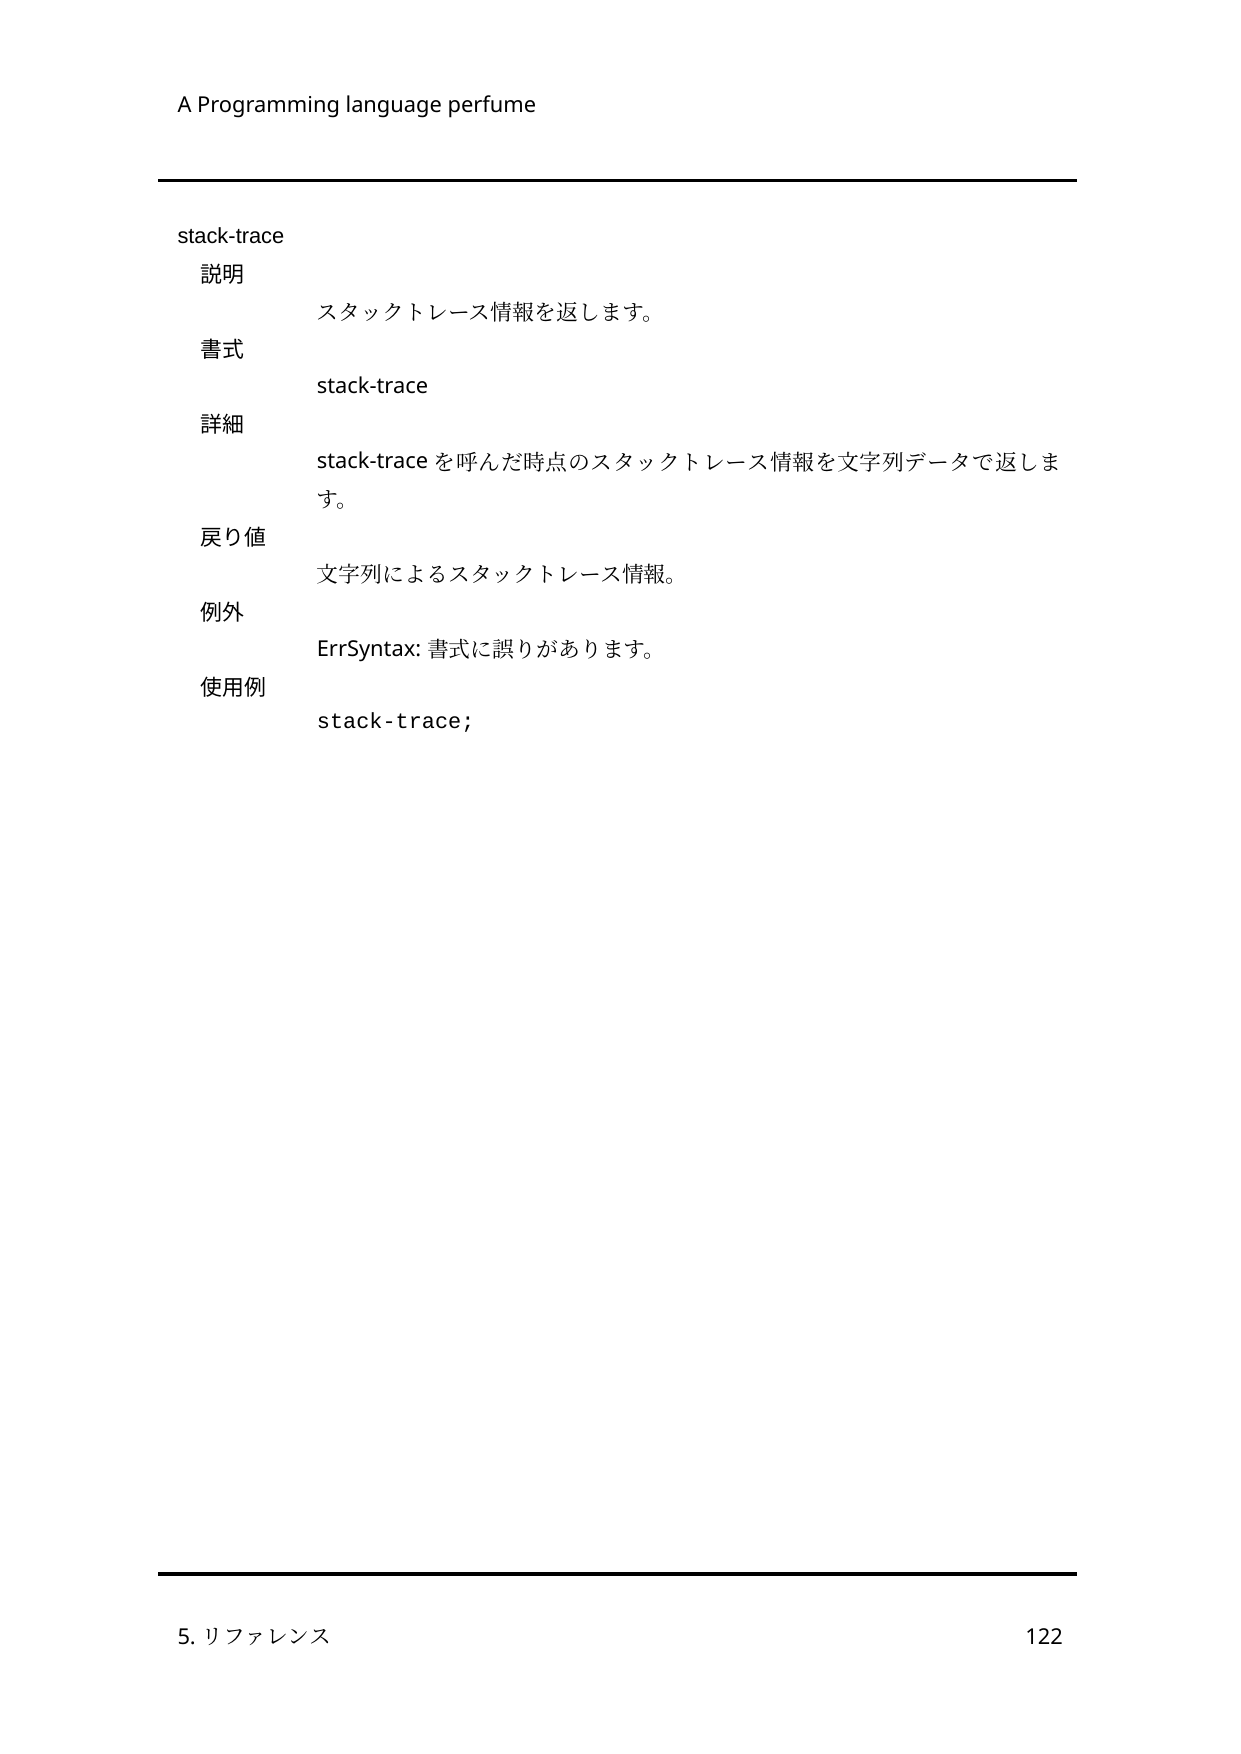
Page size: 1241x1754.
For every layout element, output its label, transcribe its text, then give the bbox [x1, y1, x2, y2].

table_cell stack-traceを呼んだ時点のスタックトレース情報を文字列データで返します。 [317, 404, 1063, 517]
table_cell 詳細 [200, 404, 317, 517]
table_cell 書式 [200, 329, 317, 404]
table_header スタックトレース情報を返します。 [317, 254, 1063, 329]
table_header 説明 [200, 254, 317, 329]
table_cell 戻り値 [200, 517, 317, 592]
table_cell 文字列によるスタックトレース情報。 [317, 517, 1063, 592]
subtitle stack-trace [177, 217, 1063, 254]
table_cell 使用例 [200, 667, 317, 742]
table_cell stack-trace [317, 329, 1063, 404]
table_cell stack-trace; [317, 667, 1063, 742]
table_cell 例外 [200, 592, 317, 667]
table_cell ErrSyntax: 書式に誤りがあります。 [317, 592, 1063, 667]
